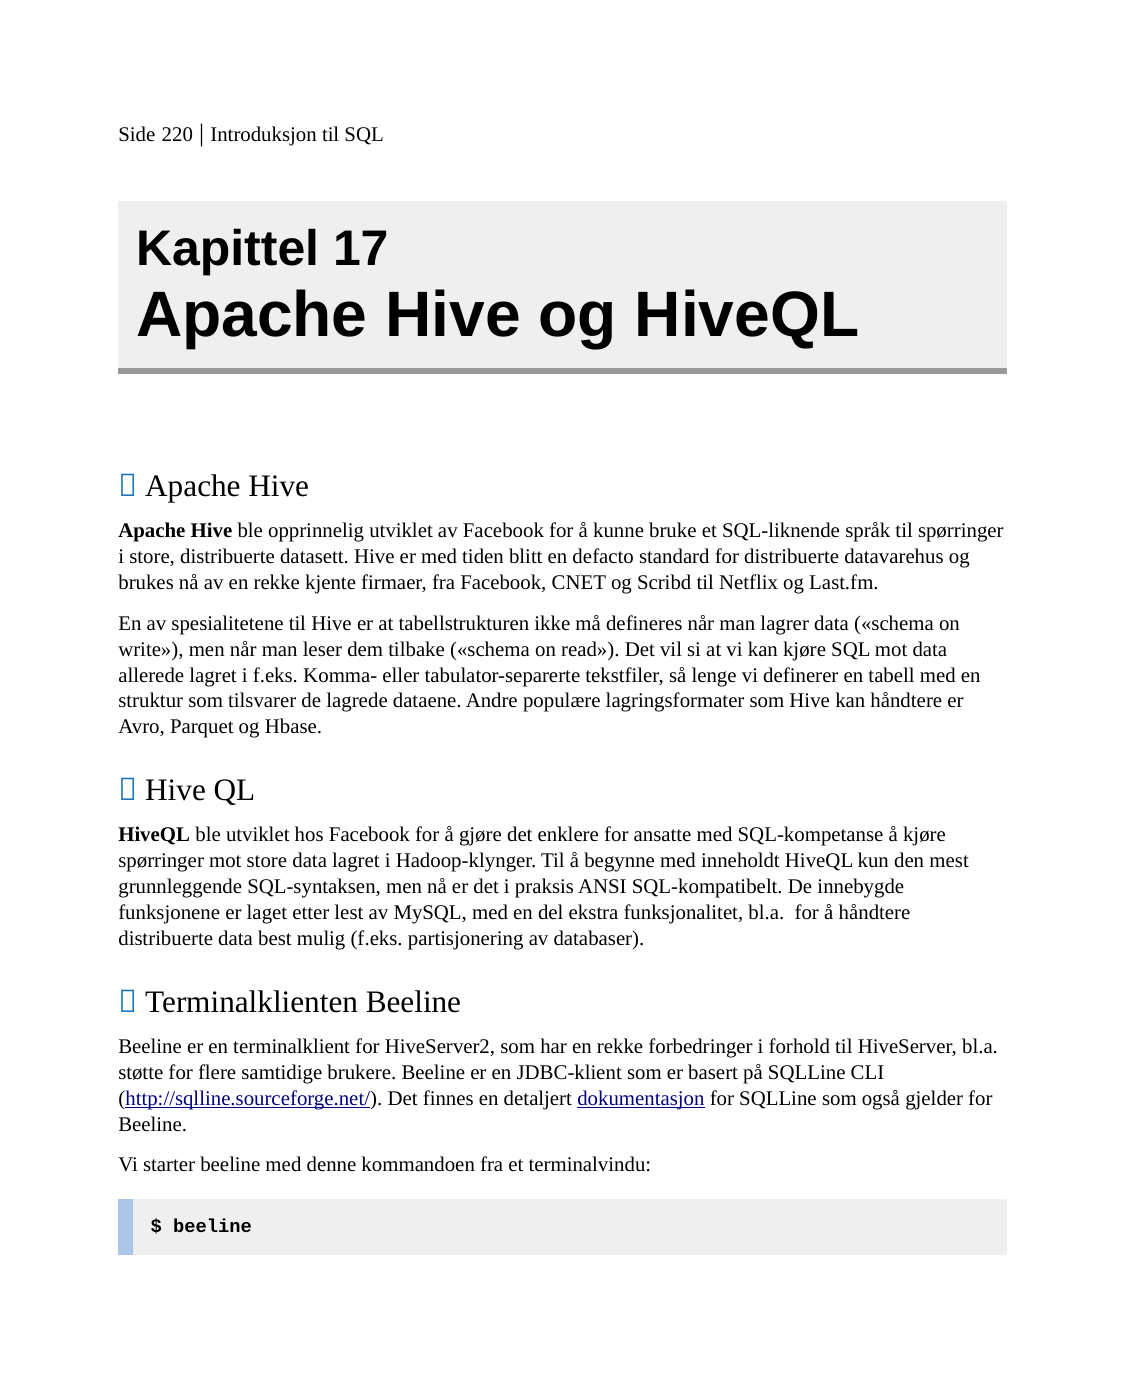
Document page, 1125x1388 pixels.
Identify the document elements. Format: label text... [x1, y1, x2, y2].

text Apache Hive ble opprinnelig utviklet av Facebook for å kunne bruke et SQL-liknende språk til spørringer i store, distribuerte datasett. Hive er med tiden blitt en defacto standard for distribuerte datavarehus og brukes nå av en rekke kjente firmaer, fra Facebook, CNET og Scribd til Netflix og Last.fm. [118, 518, 1007, 594]
subtitle  Hive QL [118, 767, 1007, 810]
subtitle Kapittel 17 Apache Hive og HiveQL [118, 201, 1007, 368]
text En av spesialitetene til Hive er at tabellstrukturen ikke må defineres når man lagrer data («schema on write»), men når man leser dem tilbake («schema on read»). Det vil si at vi kan kjøre SQL mot data allerede lagret i f.eks. Komma- eller tabulator-separerte tekstfiler, så lenge vi definerer en tabell med en struktur som tilsvarer de lagrede dataene. Andre populære lagringsformater som Hive kan håndtere er Avro, Parquet og Hbase. [118, 611, 1007, 738]
subtitle  Apache Hive [118, 463, 1007, 506]
text $ beeline [133, 1199, 1007, 1255]
text HiveQL ble utviklet hos Facebook for å gjøre det enklere for ansatte med SQL-kompetanse å kjøre spørringer mot store data lagret i Hadoop-klynger. Til å begynne med inneholdt HiveQL kun den mest grunnleggende SQL-syntaksen, men nå er det i praksis ANSI SQL-kompatibelt. De innebygde funksjonene er laget etter lest av MySQL, med en del ekstra funksjonalitet, bl.a. for å håndtere distribuerte data best mulig (f.eks. partisjonering av databaser). [118, 822, 1007, 950]
subtitle  Terminalklienten Beeline [118, 979, 1007, 1022]
text Vi starter beeline med denne kommandoen fra et terminalvindu: [118, 1152, 1007, 1176]
text Beeline er en terminalklient for HiveServer2, som har en rekke forbedringer i forhold til HiveServer, bl.a. støtte for flere samtidige brukere. Beeline er en JDBC-klient som er basert på SQLLine CLI (http://sqlline.sourceforge.net/). Det finnes en detaljert dokumentasjon for SQLLine som også gjelder for Beeline. [118, 1034, 1007, 1136]
